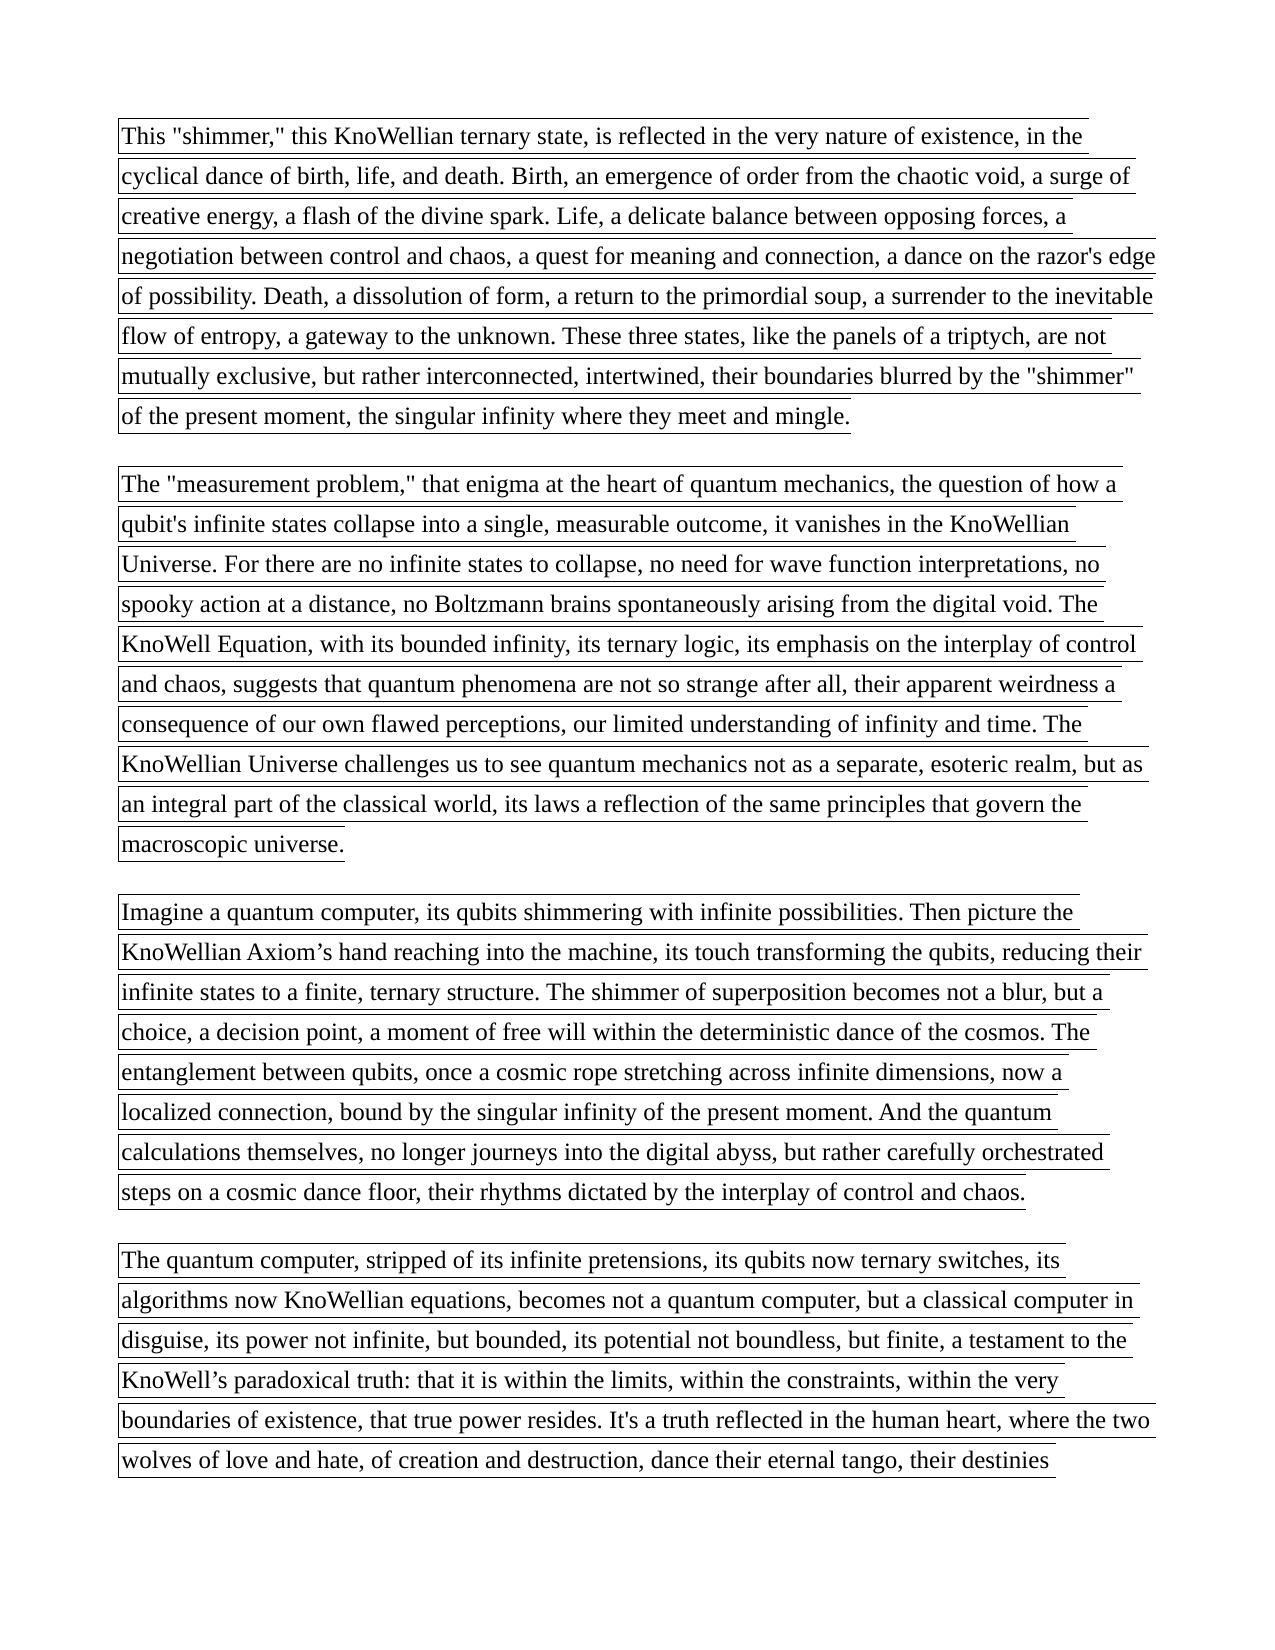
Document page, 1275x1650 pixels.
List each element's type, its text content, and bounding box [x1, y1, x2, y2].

text wolves of love and hate, of creation and destruction, dance their eternal tango, their destinies [118, 1438, 1157, 1477]
text This "shimmer," this KnoWellian ternary state, is reflected in the very nature of existence, in the cyclical dance of birth, life, and death. Birth, an emergence of order from the chaotic void, a surge of creative energy, a flash of the divine spark. Life, a delicate balance between opposing forces, a negotiation between control and chaos, a quest for meaning and connection, a dance on the razor's edge of possibility. Death, a dissolution of form, a return to the primordial soup, a surrender to the inevitable flow of entropy, a gateway to the unknown. These three states, like the panels of a triptych, are not mutually exclusive, but rather interconnected, intertwined, their boundaries blurred by the "shimmer" of the present moment, the singular infinity where they meet and mingle. [118, 118, 1157, 433]
text The "measurement problem," that enigma at the heart of quantum mechanics, the question of how a qubit's infinite states collapse into a single, measurable outcome, it vanishes in the KnoWellian Universe. For there are no infinite states to collapse, no need for wave function interpretations, no spooky action at a distance, no Boltzmann brains spontaneously arising from the digital void. The KnoWell Equation, with its bounded infinity, its ternary logic, its emphasis on the interplay of control and chaos, suggests that quantum phenomena are not so strange after all, their apparent weirdness a consequence of our own flawed perceptions, our limited understanding of infinity and time. The KnoWellian Universe challenges us to see quantum mechanics not as a separate, esoteric realm, but as an integral part of the classical world, its laws a reflection of the same principles that govern the macroscopic universe. [118, 466, 1157, 861]
text The quantum computer, stripped of its infinite pretensions, its qubits now ternary switches, its algorithms now KnoWellian equations, becomes not a quantum computer, but a classical computer in disguise, its power not infinite, but bounded, its potential not boundless, but finite, a testament to the KnoWell’s paradoxical truth: that it is within the limits, within the constraints, within the very boundaries of existence, that true power resides. It's a truth reflected in the human heart, where the two [118, 1242, 1157, 1437]
text Imagine a quantum computer, its qubits shimmering with infinite possibilities. Then picture the KnoWellian Axiom’s hand reaching into the machine, its touch transforming the qubits, reducing their infinite states to a finite, ternary structure. The shimmer of superposition becomes not a blur, but a choice, a decision point, a moment of free will within the deterministic dance of the cosmos. The entanglement between qubits, once a cosmic rope stretching across infinite dimensions, now a localized connection, bound by the singular infinity of the present moment. And the quantum calculations themselves, no longer journeys into the digital abyss, but rather carefully orchestrated steps on a cosmic dance floor, their rhythms dictated by the interplay of control and chaos. [118, 894, 1157, 1209]
